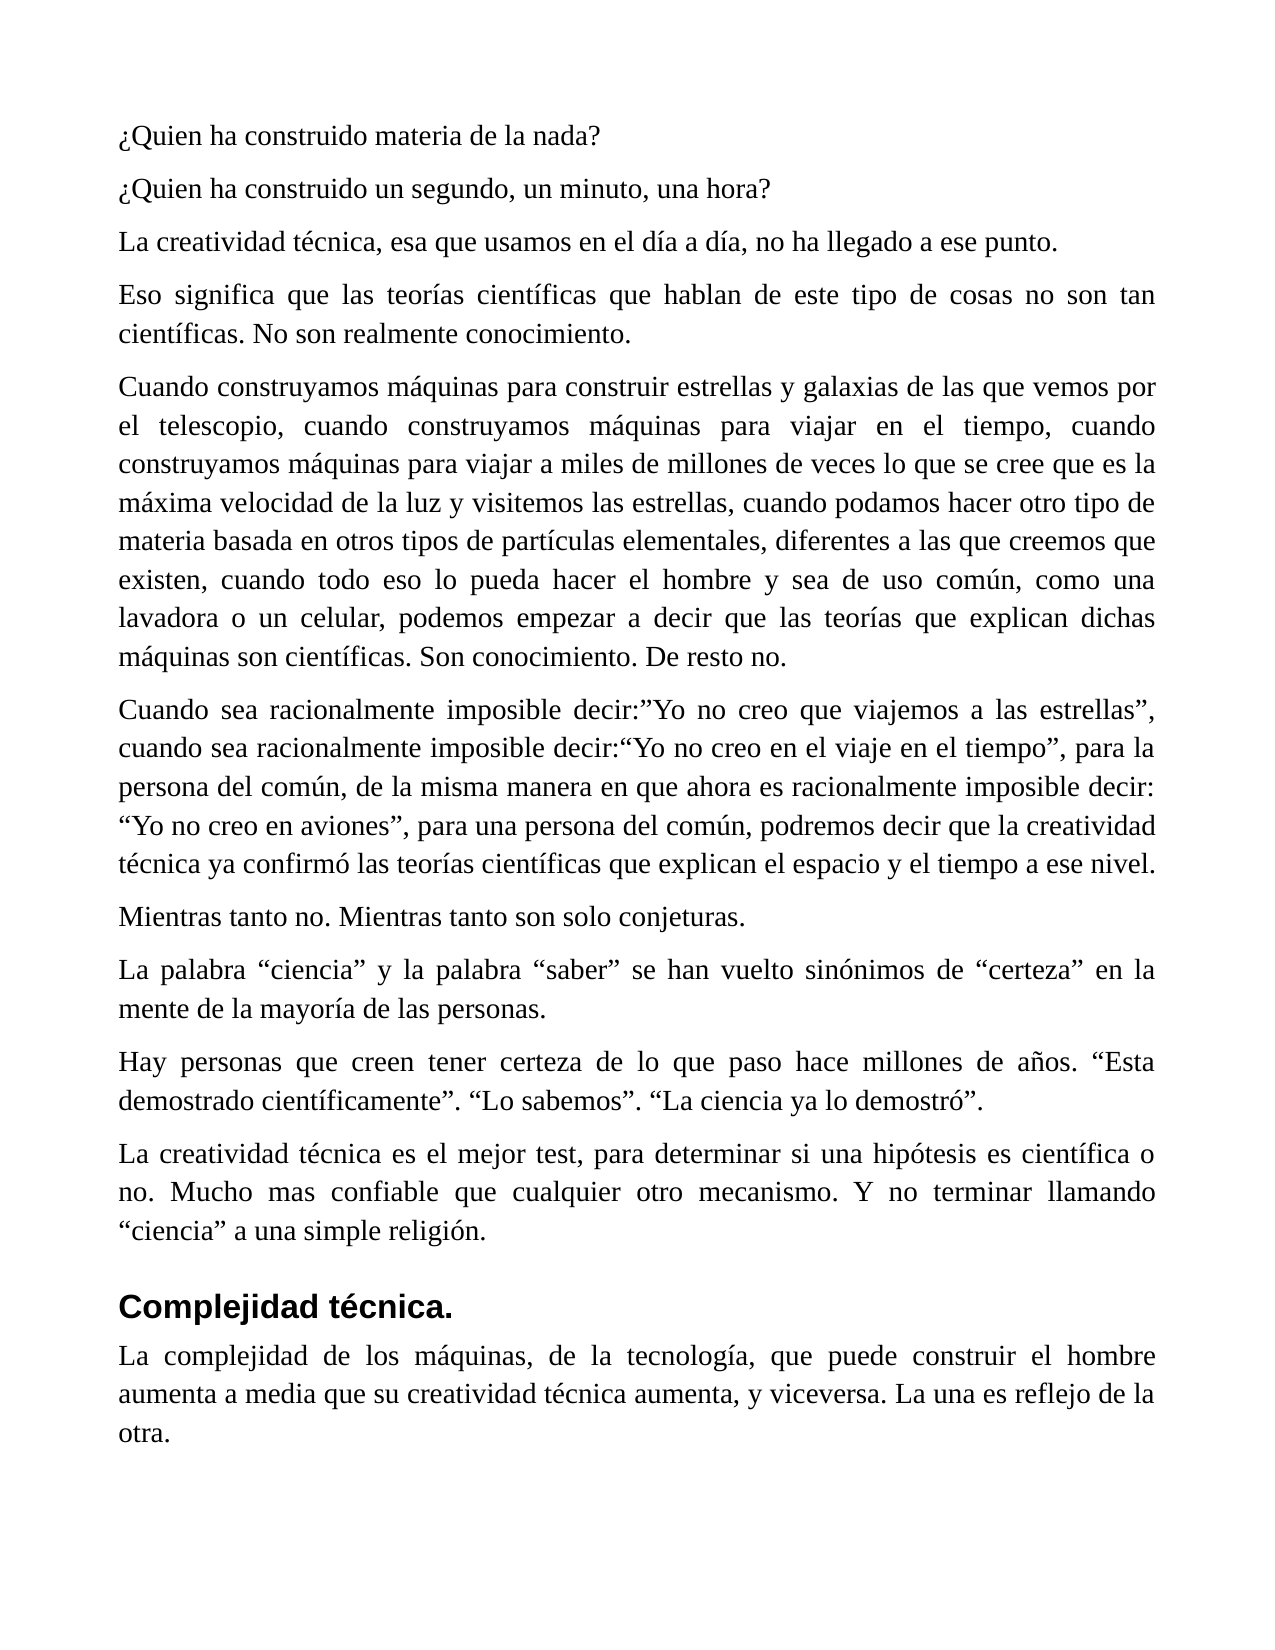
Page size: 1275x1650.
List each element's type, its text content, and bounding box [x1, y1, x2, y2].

text ¿Quien ha construido un segundo, un minuto, una hora? [118, 171, 1157, 205]
text La palabra “ciencia” y la palabra “saber” se han vuelto sinónimos de “certeza” en la mente de la mayoría de las personas. [118, 952, 1157, 1024]
text La creatividad técnica es el mejor test, para determinar si una hipótesis es científica o no. Mucho mas confiable que cualquier otro mecanismo. Y no terminar llamando “ciencia” a una simple religión. [118, 1136, 1157, 1246]
text La creatividad técnica, esa que usamos en el día a día, no ha llegado a ese punto. [118, 224, 1157, 258]
text Cuando construyamos máquinas para construir estrellas y galaxias de las que vemos por el telescopio, cuando construyamos máquinas para viajar en el tiempo, cuando construyamos máquinas para viajar a miles de millones de veces lo que se cree que es la máxima velocidad de la luz y visitemos las estrellas, cuando podamos hacer otro tipo de materia basada en otros tipos de partículas elementales, diferentes a las que creemos que existen, cuando todo eso lo pueda hacer el hombre y sea de uso común, como una lavadora o un celular, podemos empezar a decir que las teorías que explican dichas máquinas son científicas. Son conocimiento. De resto no. [118, 369, 1157, 672]
subtitle Complejidad técnica. [118, 1287, 1157, 1326]
text Hay personas que creen tener certeza de lo que paso hace millones de años. “Esta demostrado científicamente”. “Lo sabemos”. “La ciencia ya lo demostró”. [118, 1044, 1157, 1116]
text La complejidad de los máquinas, de la tecnología, que puede construir el hombre aumenta a media que su creatividad técnica aumenta, y viceversa. La una es reflejo de la otra. [118, 1338, 1157, 1449]
text Mientras tanto no. Mientras tanto son solo conjeturas. [118, 899, 1157, 933]
text Eso significa que las teorías científicas que hablan de este tipo de cosas no son tan científicas. No son realmente conocimiento. [118, 277, 1157, 349]
text ¿Quien ha construido materia de la nada? [118, 118, 1157, 152]
text Cuando sea racionalmente imposible decir:”Yo no creo que viajemos a las estrellas”, cuando sea racionalmente imposible decir:“Yo no creo en el viaje en el tiempo”, para la persona del común, de la misma manera en que ahora es racionalmente imposible decir: “Yo no creo en aviones”, para una persona del común, podremos decir que la creatividad técnica ya confirmó las teorías científicas que explican el espacio y el tiempo a ese nivel. [118, 692, 1157, 880]
